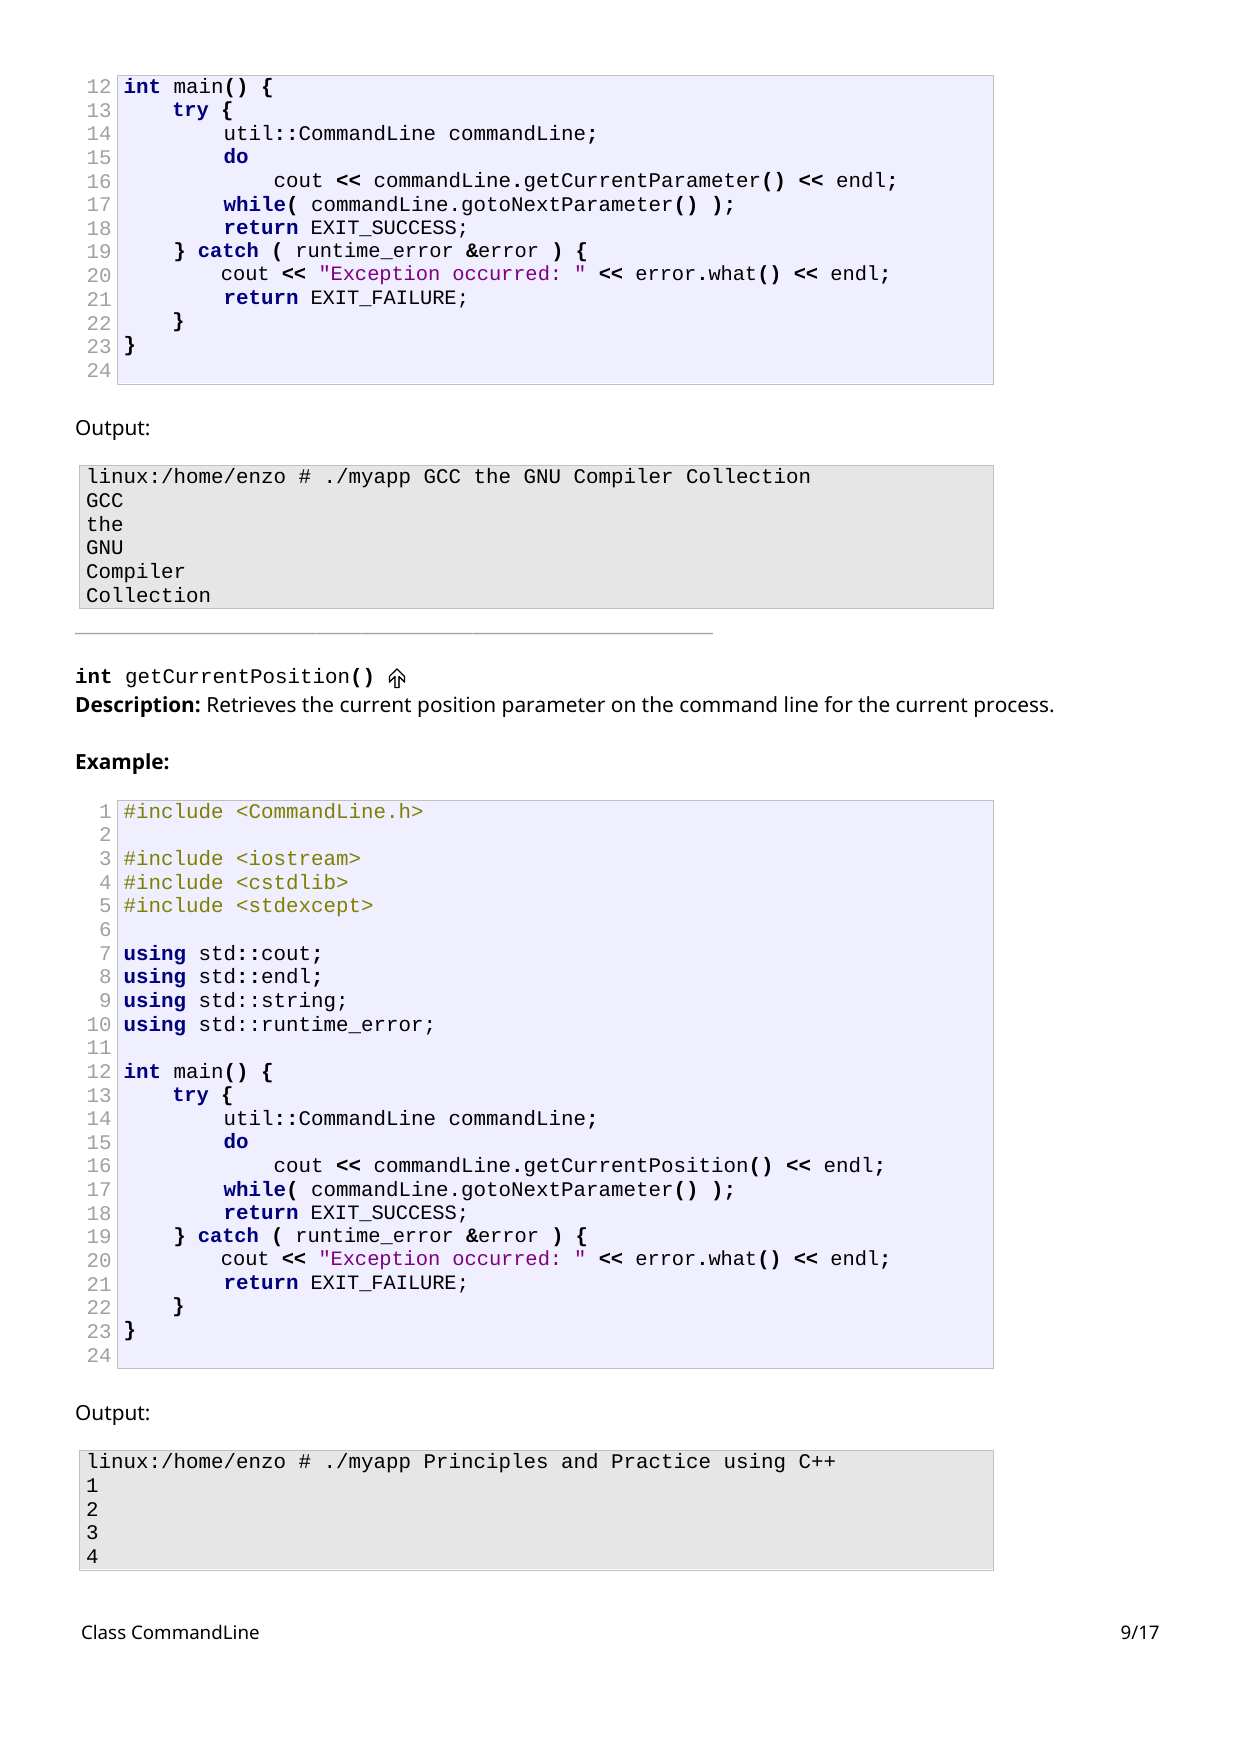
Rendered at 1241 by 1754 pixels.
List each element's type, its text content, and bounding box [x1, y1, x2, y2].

table_header #include <CommandLine.h> #include <iostream> #include <cstdlib> #include <stdexcept> using std::cout; using std::endl; using std::string; using std::runtime_error; int main() { try { util::CommandLine commandLine; do cout << commandLine.getCurrentPosition() << endl; while( commandLine.gotoNextParameter() ); return EXIT_SUCCESS; } catch ( runtime_error &error ) { cout << "Exception occurred: " << error.what() << endl; return EXIT_FAILURE; } } [118, 801, 993, 1368]
table_header 1 2 3 4 5 6 7 8 9 10 11 12 13 14 15 16 17 18 19 20 21 22 23 24 [80, 800, 117, 1368]
table_header linux:/home/enzo # ./myapp GCC the GNU Compiler Collection GCC the GNU Compiler Collection [80, 466, 993, 608]
table_header linux:/home/enzo # ./myapp Principles and Practice using C++ 1 2 3 4 [80, 1451, 993, 1569]
text _____________________________________________________________________ [75, 609, 1165, 638]
text Example: [75, 747, 1165, 800]
text Output: [75, 1398, 1165, 1427]
text int getCurrentPosition()  [75, 666, 1165, 690]
text Description: Retrieves the current position parameter on the command line for the current process. [75, 690, 1165, 718]
text Output: [75, 413, 1165, 442]
table_header int main() { try { util::CommandLine commandLine; do cout << commandLine.getCurrentParameter() << endl; while( commandLine.gotoNextParameter() ); return EXIT_SUCCESS; } catch ( runtime_error &error ) { cout << "Exception occurred: " << error.what() << endl; return EXIT_FAILURE; } } [118, 76, 993, 383]
table_header 12 13 14 15 16 17 18 19 20 21 22 23 24 [80, 75, 117, 383]
